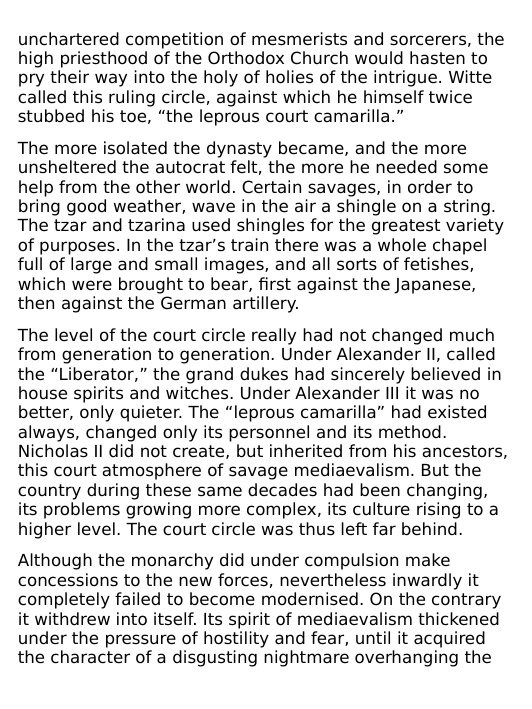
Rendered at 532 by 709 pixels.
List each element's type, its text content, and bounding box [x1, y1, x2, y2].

text The more isolated the dynasty became, and the more unsheltered the autocrat felt, the more he needed some help from the other world. Certain savages, in order to bring good weather, wave in the air a shingle on a string. The tzar and tzarina used shingles for the greatest variety of purposes. In the tzar’s train there was a whole chapel full of large and small images, and all sorts of fetishes, which were brought to bear, first against the Japanese, then against the German artillery. [18, 139, 514, 313]
text unchartered competition of mesmerists and sorcerers, the high priesthood of the Orthodox Church would hasten to pry their way into the holy of holies of the intrigue. Witte called this ruling circle, against which he himself twice stubbed his toe, “the leprous court camarilla.” [18, 29, 514, 126]
text Although the monarchy did under compulsion make concessions to the new forces, nevertheless inwardly it completely failed to become modernised. On the contrary it withdrew into itself. Its spirit of mediaevalism thickened under the pressure of hostility and fear, until it acquired the character of a disgusting nightmare overhanging the [18, 551, 514, 668]
text The level of the court circle really had not changed much from generation to generation. Under Alexander II, called the “Liberator,” the grand dukes had sincerely believed in house spirits and witches. Under Alexander III it was no better, only quieter. The “leprous camarilla” had existed always, changed only its personnel and its method. Nicholas II did not create, but inherited from his ancestors, this court atmosphere of savage mediaevalism. But the country during these same decades had been changing, its problems growing more complex, its culture rising to a higher level. The court circle was thus left far behind. [18, 326, 514, 539]
